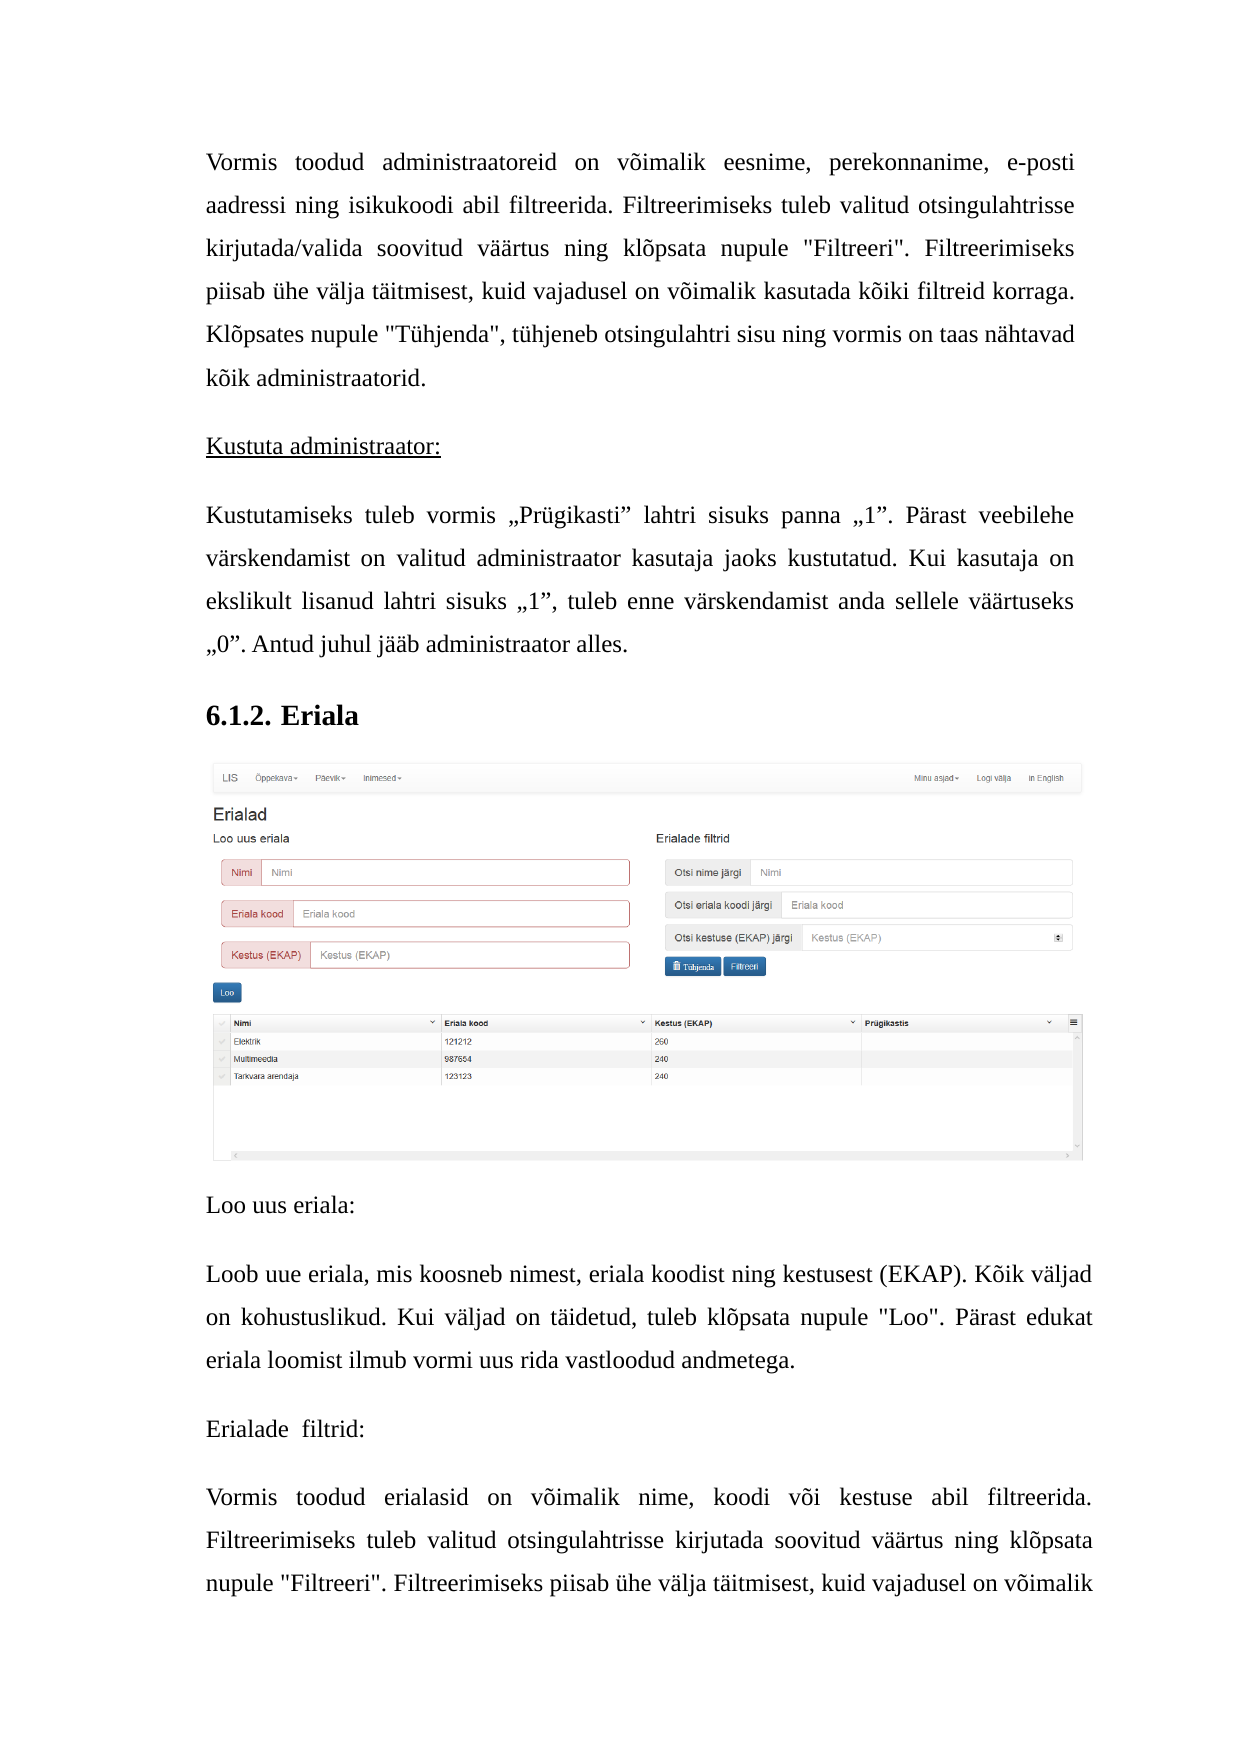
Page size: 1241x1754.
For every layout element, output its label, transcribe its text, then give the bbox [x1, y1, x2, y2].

text Loo uus eriala: [206, 1176, 1093, 1219]
text Erialade filtrid: [206, 1414, 1093, 1442]
text [206, 744, 1093, 751]
text Vormis toodud administraatoreid on võimalik eesnime, perekonnanime, e-posti aadressi ning isikukoodi abil filtreerida. Filtreerimiseks tuleb valitud otsingulahtrisse kirjutada/valida soovitud väärtus ning klõpsata nupule "Filtreeri". Filtreerimiseks piisab ühe välja täitmisest, kuid vajadusel on võimalik kasutada kõiki filtreid korraga. Klõpsates nupule "Tühjenda", tühjeneb otsingulahtri sisu ning vormis on taas nähtavad kõik administraatorid. [206, 147, 1076, 391]
subtitle Eriala [206, 698, 1093, 732]
text Vormis toodud erialasid on võimalik nime, koodi või kestuse abil filtreerida. Filtreerimiseks tuleb valitud otsingulahtrisse kirjutada soovitud väärtus ning klõpsata nupule "Filtreeri". Filtreerimiseks piisab ühe välja täitmisest, kuid vajadusel on võimalik [206, 1482, 1093, 1597]
picture [201, 751, 1093, 1176]
text Loob uue eriala, mis koosneb nimest, eriala koodist ning kestusest (EKAP). Kõik väljad on kohustuslikud. Kui väljad on täidetud, tuleb klõpsata nupule "Loo". Pärast edukat eriala loomist ilmub vormi uus rida vastloodud andmetega. [206, 1259, 1093, 1374]
text Kustuta administraator: [206, 431, 1076, 460]
text Kustutamiseks tuleb vormis „Prügikasti” lahtri sisuks panna „1”. Pärast veebilehe värskendamist on valitud administraator kasutaja jaoks kustutatud. Kui kasutaja on ekslikult lisanud lahtri sisuks „1”, tuleb enne värskendamist anda sellele väärtuseks „0”. Antud juhul jääb administraator alles. [206, 500, 1076, 658]
